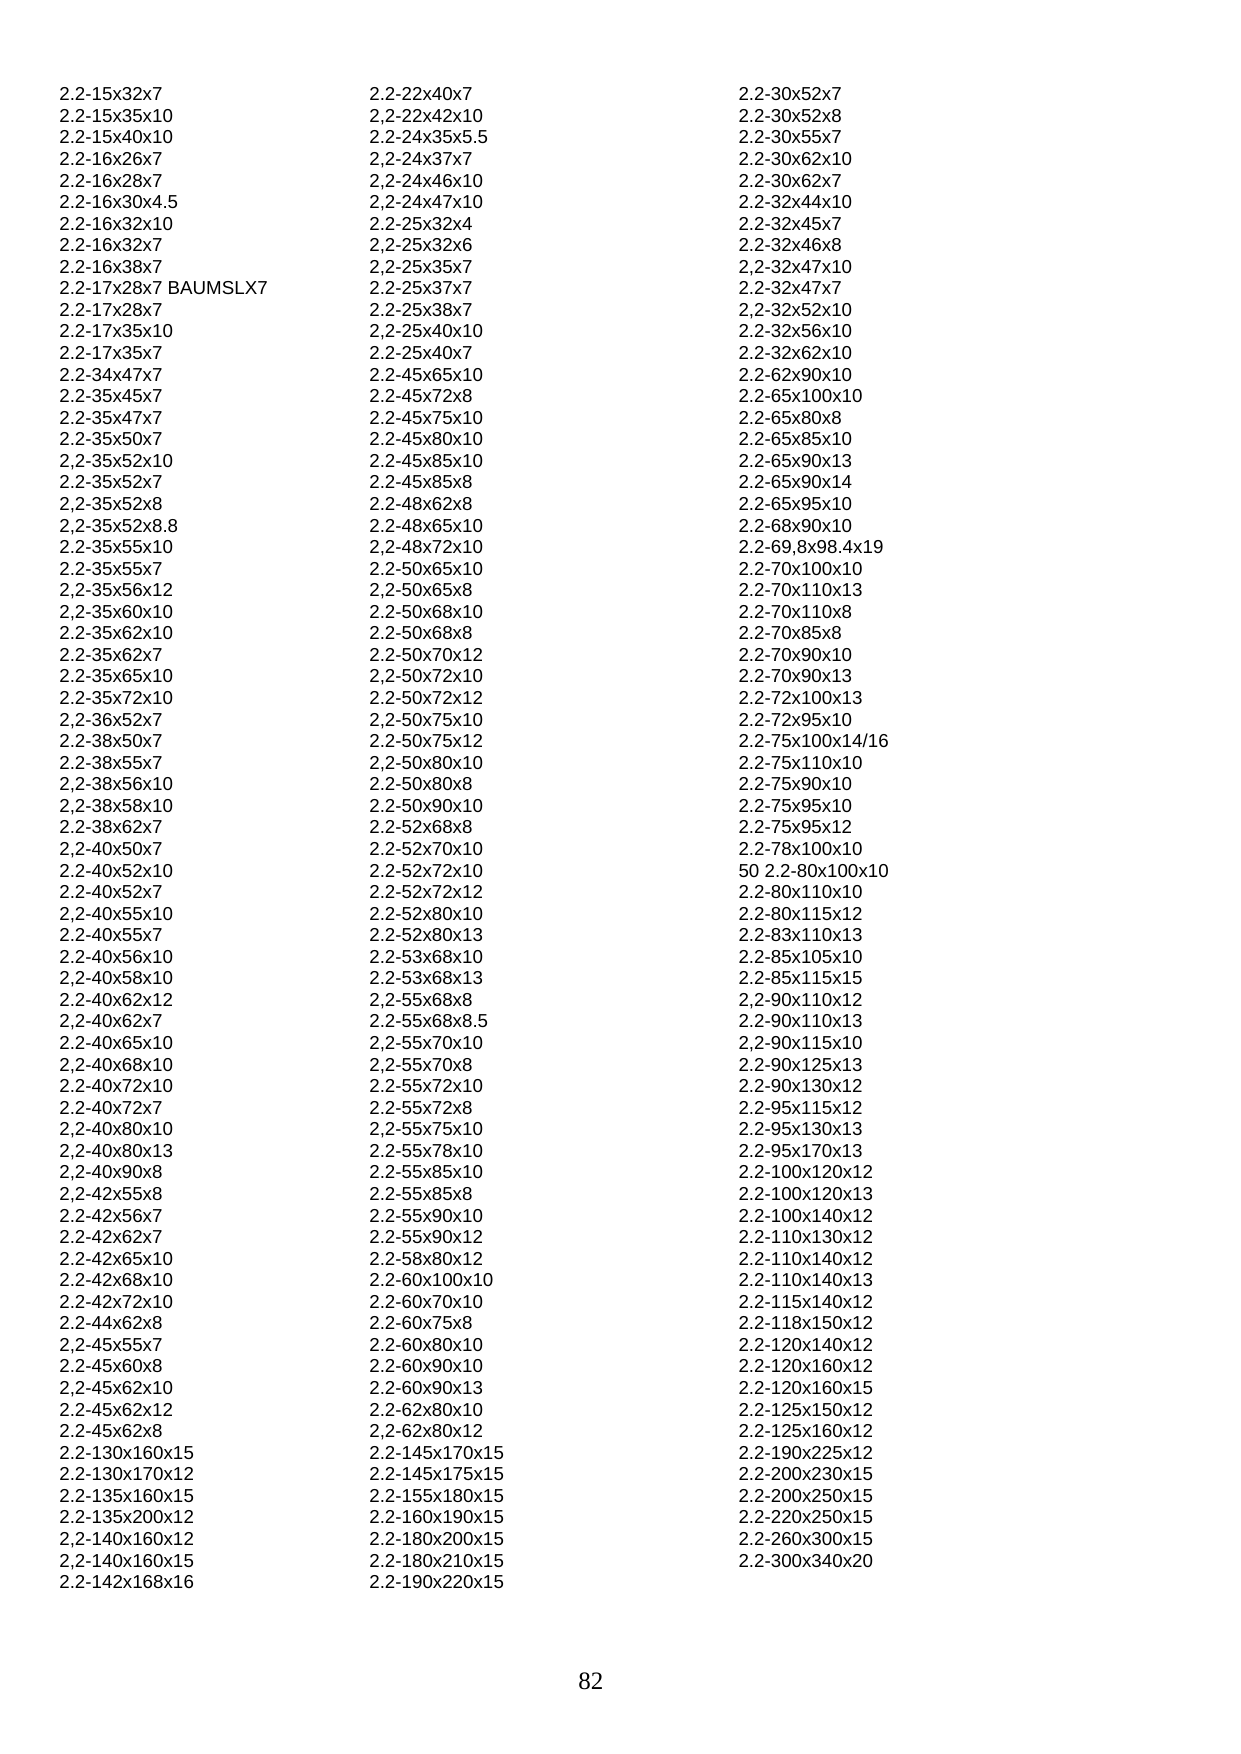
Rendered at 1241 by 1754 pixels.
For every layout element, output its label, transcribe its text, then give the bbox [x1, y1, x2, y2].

text 2.2-42x62x7 2.2-55x90x12 2.2-110x130x12 [59, 1226, 1122, 1247]
text 2,2-40x58x10 2.2-53x68x13 2.2-85x115x15 [59, 967, 1122, 989]
text 2.2-45x60x8 2.2-60x90x10 2.2-120x160x12 [59, 1355, 1122, 1377]
text 2.2-38x62x7 2.2-52x68x8 2.2-75x95x12 [59, 816, 1122, 838]
text 2.2-35x72x10 2.2-50x72x12 2.2-72x100x13 [59, 687, 1122, 708]
text 2.2-17x35x7 2.2-25x40x7 2.2-32x62x10 [59, 342, 1122, 363]
text 2.2-45x62x12 2.2-62x80x10 2.2-125x150x12 [59, 1398, 1122, 1420]
text 2,2-35x60x10 2.2-50x68x10 2.2-70x110x8 [59, 601, 1122, 622]
text 2.2-17x28x7 2.2-25x38x7 2,2-32x52x10 [59, 299, 1122, 320]
text 2.2-35x62x7 2.2-50x70x12 2.2-70x90x10 [59, 644, 1122, 665]
text 2.2-42x65x10 2.2-58x80x12 2.2-110x140x12 [59, 1247, 1122, 1269]
text 2.2-44x62x8 2.2-60x75x8 2.2-118x150x12 [59, 1312, 1122, 1334]
text 2.2-16x26x7 2,2-24x37x7 2.2-30x62x10 [59, 148, 1122, 169]
text 2.2-16x32x10 2.2-25x32x4 2.2-32x45x7 [59, 212, 1122, 234]
text 2.2-17x35x10 2,2-25x40x10 2.2-32x56x10 [59, 320, 1122, 342]
text 2,2-40x62x7 2.2-55x68x8.5 2.2-90x110x13 [59, 1010, 1122, 1032]
text 2.2-35x55x10 2,2-48x72x10 2.2-69,8x98.4x19 [59, 536, 1122, 557]
text 2.2-16x30x4.5 2,2-24x47x10 2.2-32x44x10 [59, 191, 1122, 212]
text 2,2-45x62x10 2.2-60x90x13 2.2-120x160x15 [59, 1377, 1122, 1398]
text 2.2-16x28x7 2,2-24x46x10 2.2-30x62x7 [59, 169, 1122, 191]
text 2,2-40x55x10 2.2-52x80x10 2.2-80x115x12 [59, 902, 1122, 924]
text 2.2-15x35x10 2,2-22x42x10 2.2-30x52x8 [59, 105, 1122, 126]
text 2.2-130x170x12 2.2-145x175x15 2.2-200x230x15 [59, 1463, 1122, 1485]
text 2,2-40x80x13 2.2-55x78x10 2.2-95x170x13 [59, 1140, 1122, 1161]
text 2,2-140x160x15 2.2-180x210x15 2.2-300x340x20 [59, 1549, 1122, 1571]
text 2.2-42x56x7 2.2-55x90x10 2.2-100x140x12 [59, 1204, 1122, 1226]
text 2.2-38x50x7 2.2-50x75x12 2.2-75x100x14/16 [59, 730, 1122, 752]
text 2,2-38x58x10 2.2-50x90x10 2.2-75x95x10 [59, 795, 1122, 816]
text 2,2-40x90x8 2.2-55x85x10 2.2-100x120x12 [59, 1161, 1122, 1183]
text 2.2-135x200x12 2.2-160x190x15 2.2-220x250x15 [59, 1506, 1122, 1528]
text 2.2-45x62x8 2,2-62x80x12 2.2-125x160x12 [59, 1420, 1122, 1442]
text 2.2-130x160x15 2.2-145x170x15 2.2-190x225x12 [59, 1442, 1122, 1463]
text 2,2-45x55x7 2.2-60x80x10 2.2-120x140x12 [59, 1334, 1122, 1355]
text 2.2-34x47x7 2.2-45x65x10 2.2-62x90x10 [59, 363, 1122, 385]
text 2,2-140x160x12 2.2-180x200x15 2.2-260x300x15 [59, 1528, 1122, 1549]
text 2.2-40x52x10 2.2-52x72x10 50 2.2-80x100x10 [59, 859, 1122, 881]
text 2.2-35x55x7 2.2-50x65x10 2.2-70x100x10 [59, 557, 1122, 579]
text 2.2-35x62x10 2.2-50x68x8 2.2-70x85x8 [59, 622, 1122, 644]
text 2.2-35x47x7 2.2-45x75x10 2.2-65x80x8 [59, 407, 1122, 428]
text 2.2-40x65x10 2,2-55x70x10 2,2-90x115x10 [59, 1032, 1122, 1053]
text 2.2-40x72x10 2.2-55x72x10 2.2-90x130x12 [59, 1075, 1122, 1097]
text 2,2-40x68x10 2,2-55x70x8 2.2-90x125x13 [59, 1053, 1122, 1075]
text 2.2-40x62x12 2,2-55x68x8 2,2-90x110x12 [59, 989, 1122, 1010]
text 2.2-135x160x15 2.2-155x180x15 2.2-200x250x15 [59, 1485, 1122, 1506]
text 2.2-16x38x7 2,2-25x35x7 2,2-32x47x10 [59, 256, 1122, 277]
text 2,2-35x52x8 2.2-48x62x8 2.2-65x95x10 [59, 493, 1122, 514]
text 2.2-42x68x10 2.2-60x100x10 2.2-110x140x13 [59, 1269, 1122, 1291]
text 2.2-40x55x7 2.2-52x80x13 2.2-83x110x13 [59, 924, 1122, 946]
text 2.2-17x28x7 BAUMSLX7 2.2-25x37x7 2.2-32x47x7 [59, 277, 1122, 299]
text 2.2-35x65x10 2,2-50x72x10 2.2-70x90x13 [59, 665, 1122, 687]
text 2.2-40x56x10 2.2-53x68x10 2.2-85x105x10 [59, 946, 1122, 967]
text 2,2-38x56x10 2.2-50x80x8 2.2-75x90x10 [59, 773, 1122, 795]
text 2,2-40x80x10 2,2-55x75x10 2.2-95x130x13 [59, 1118, 1122, 1140]
text 2.2-42x72x10 2.2-60x70x10 2.2-115x140x12 [59, 1291, 1122, 1312]
text 2,2-40x50x7 2.2-52x70x10 2.2-78x100x10 [59, 838, 1122, 859]
text 2.2-35x52x7 2.2-45x85x8 2.2-65x90x14 [59, 471, 1122, 493]
text 2,2-42x55x8 2.2-55x85x8 2.2-100x120x13 [59, 1183, 1122, 1204]
text 2.2-142x168x16 2.2-190x220x15 [59, 1571, 1122, 1592]
text 2.2-15x40x10 2.2-24x35x5.5 2.2-30x55x7 [59, 126, 1122, 148]
text 2.2-40x52x7 2.2-52x72x12 2.2-80x110x10 [59, 881, 1122, 902]
text 2.2-40x72x7 2.2-55x72x8 2.2-95x115x12 [59, 1097, 1122, 1118]
text 2.2-15x32x7 2.2-22x40x7 2.2-30x52x7 [59, 83, 1122, 105]
text 2.2-38x55x7 2,2-50x80x10 2.2-75x110x10 [59, 752, 1122, 773]
text 2.2-35x45x7 2.2-45x72x8 2.2-65x100x10 [59, 385, 1122, 407]
text 2,2-35x52x8.8 2.2-48x65x10 2.2-68x90x10 [59, 514, 1122, 536]
text 2.2-16x32x7 2,2-25x32x6 2.2-32x46x8 [59, 234, 1122, 256]
text 2,2-35x52x10 2.2-45x85x10 2.2-65x90x13 [59, 450, 1122, 471]
text 2.2-35x50x7 2.2-45x80x10 2.2-65x85x10 [59, 428, 1122, 450]
text 2,2-35x56x12 2,2-50x65x8 2.2-70x110x13 [59, 579, 1122, 601]
text 2,2-36x52x7 2,2-50x75x10 2.2-72x95x10 [59, 708, 1122, 730]
